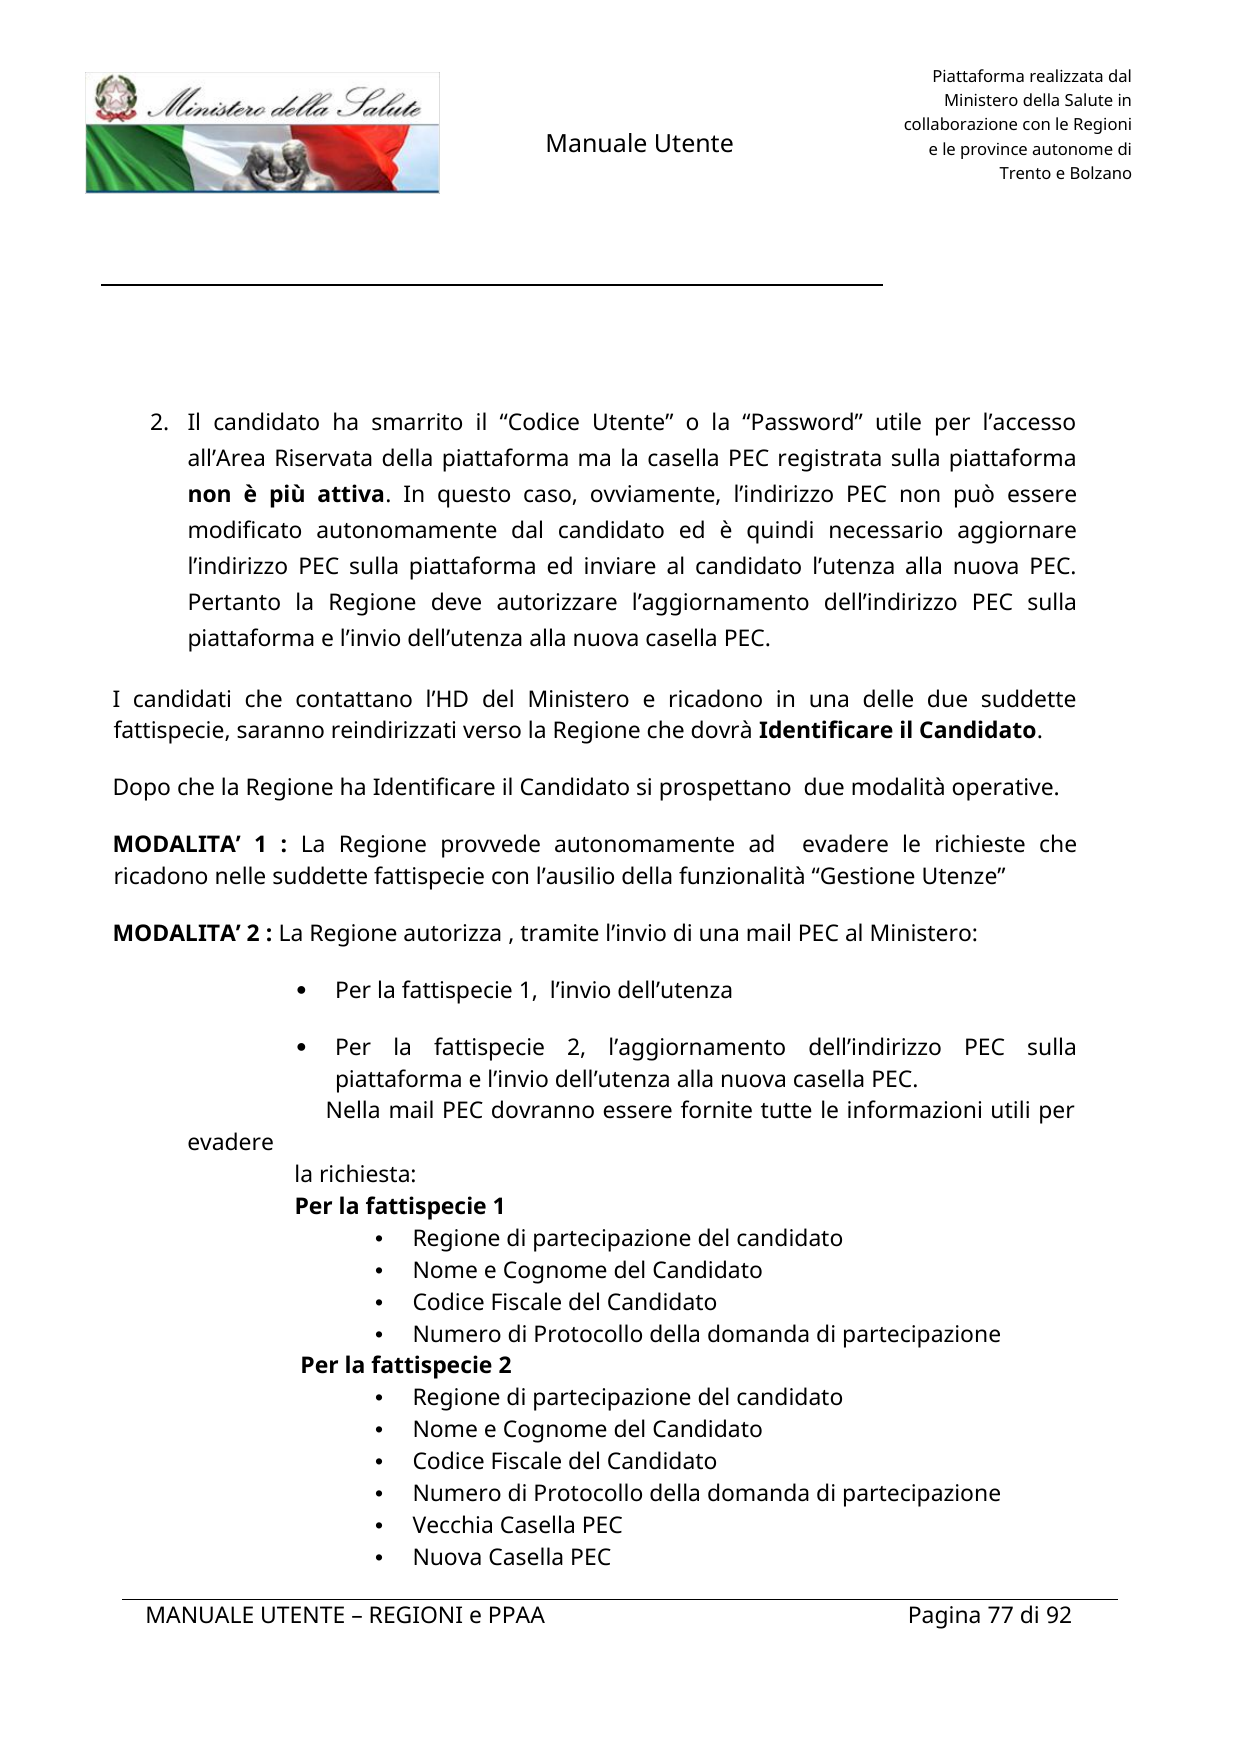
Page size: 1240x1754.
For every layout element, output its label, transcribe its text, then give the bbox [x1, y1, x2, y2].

list Vecchia Casella PEC [375, 1509, 1078, 1540]
list Per la fattispecie 2, l’aggiornamento dell’indirizzo PEC sulla piattaforma e l’invio dell’utenza alla nuova casella PEC. [297, 1031, 1078, 1094]
text Nella mail PEC dovranno essere fornite tutte le informazioni utili per evadere [187, 1094, 1078, 1157]
text la richiesta: [187, 1158, 1078, 1189]
text MODALITA’ 2 : La Regione autorizza , tramite l’invio di una mail PEC al Ministero: [112, 917, 1078, 948]
list Numero di Protocollo della domanda di partecipazione [375, 1477, 1078, 1508]
list Nuova Casella PEC [375, 1541, 1078, 1572]
text Per la fattispecie 2 [114, 1349, 1078, 1381]
text Per la fattispecie 1 [187, 1190, 1078, 1221]
list Nome e Cognome del Candidato [375, 1413, 1078, 1444]
list Codice Fiscale del Candidato [375, 1286, 1078, 1317]
list Per la fattispecie 1, l’invio dell’utenza [297, 974, 1078, 1005]
list Codice Fiscale del Candidato [375, 1445, 1078, 1476]
text Dopo che la Regione ha Identificare il Candidato si prospettano due modalità operative. [112, 771, 1078, 802]
list Nome e Cognome del Candidato [375, 1254, 1078, 1285]
text MODALITA’ 1 : La Regione provvede autonomamente ad evadere le richieste che ricadono nelle suddette fattispecie con l’ausilio della funzionalità “Gestione Utenze” [112, 828, 1078, 891]
list Regione di partecipazione del candidato [375, 1381, 1078, 1412]
text I candidati che contattano l’HD del Ministero e ricadono in una delle due suddette fattispecie, saranno reindirizzati verso la Regione che dovrà Identificare il Candidato. [112, 682, 1078, 746]
list Numero di Protocollo della domanda di partecipazione [375, 1317, 1078, 1349]
list Il candidato ha smarrito il “Codice Utente” o la “Password” utile per l’accesso all’Area Riservata della piattaforma ma la casella PEC registrata sulla piattaforma non è più attiva. In questo caso, ovviamente, l’indirizzo PEC non può essere modificato autonomamente dal candidato ed è quindi necessario aggiornare l’indirizzo PEC sulla piattaforma ed inviare al candidato l’utenza alla nuova PEC. Pertanto la Regione deve autorizzare l’aggiornamento dell’indirizzo PEC sulla piattaforma e l’invio dell’utenza alla nuova casella PEC. [150, 406, 1078, 653]
list Regione di partecipazione del candidato [375, 1222, 1078, 1253]
